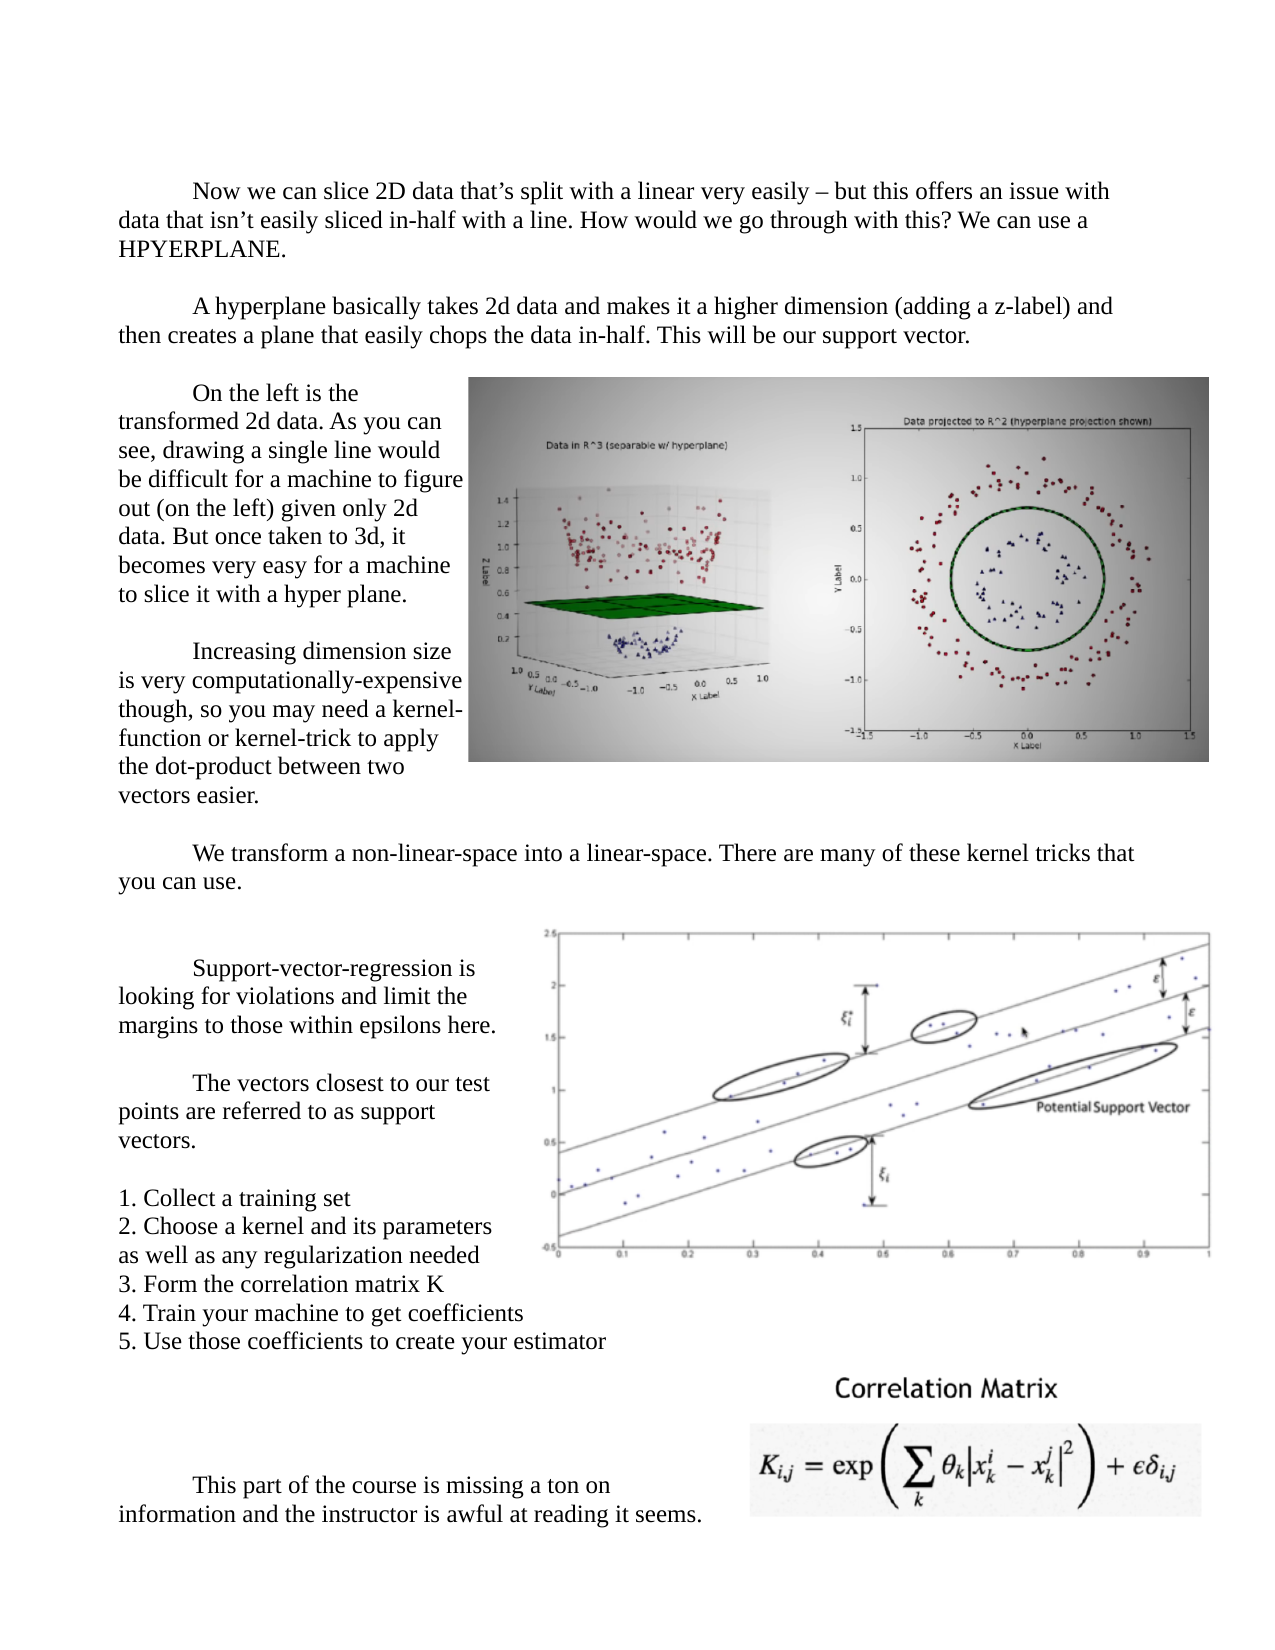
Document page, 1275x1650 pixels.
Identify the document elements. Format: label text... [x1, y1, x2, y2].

text 2. Choose a kernel and its parameters as well as any regularization needed [118, 1211, 515, 1269]
text A hyperplane basically takes 2d data and makes it a higher dimension (adding a z-label) and then creates a plane that easily chops the data in-half. This will be our support vector. [118, 291, 1157, 349]
text We transform a non-linear-space into a linear-space. There are many of these kernel tricks that you can use. [118, 838, 1157, 895]
text Increasing dimension size is very computationally-expensive though, so you may need a kernel-function or kernel-trick to apply the dot-product between two vectors easier. [118, 636, 1157, 809]
text Support-vector-regression is looking for violations and limit the margins to those within epsilons here. [118, 953, 515, 1039]
text 1. Collect a training set [118, 1183, 515, 1211]
text Now we can slice 2D data that’s split with a linear very easily – but this offers an issue with data that isn’t easily sliced in-half with a line. How would we go through with this? We can use a HPYERPLANE. [118, 176, 1157, 263]
text This part of the course is missing a ton on information and the instructor is awful at reading it seems. [118, 1470, 710, 1528]
text 4. Train your machine to get coefficients [118, 1298, 1157, 1326]
picture [710, 1364, 1238, 1546]
text 5. Use those coefficients to create your estimator [118, 1326, 1157, 1355]
picture [515, 908, 1245, 1289]
text On the left is the transformed 2d data. As you can see, drawing a single line would be difficult for a machine to figure out (on the left) given only 2d data. But once taken to 3d, it becomes very easy for a machine to slice it with a hyper plane. [118, 378, 468, 608]
picture [468, 377, 1209, 762]
text The vectors closest to our test points are referred to as support vectors. [118, 1068, 515, 1154]
text 3. Form the correlation matrix K [118, 1269, 1157, 1298]
